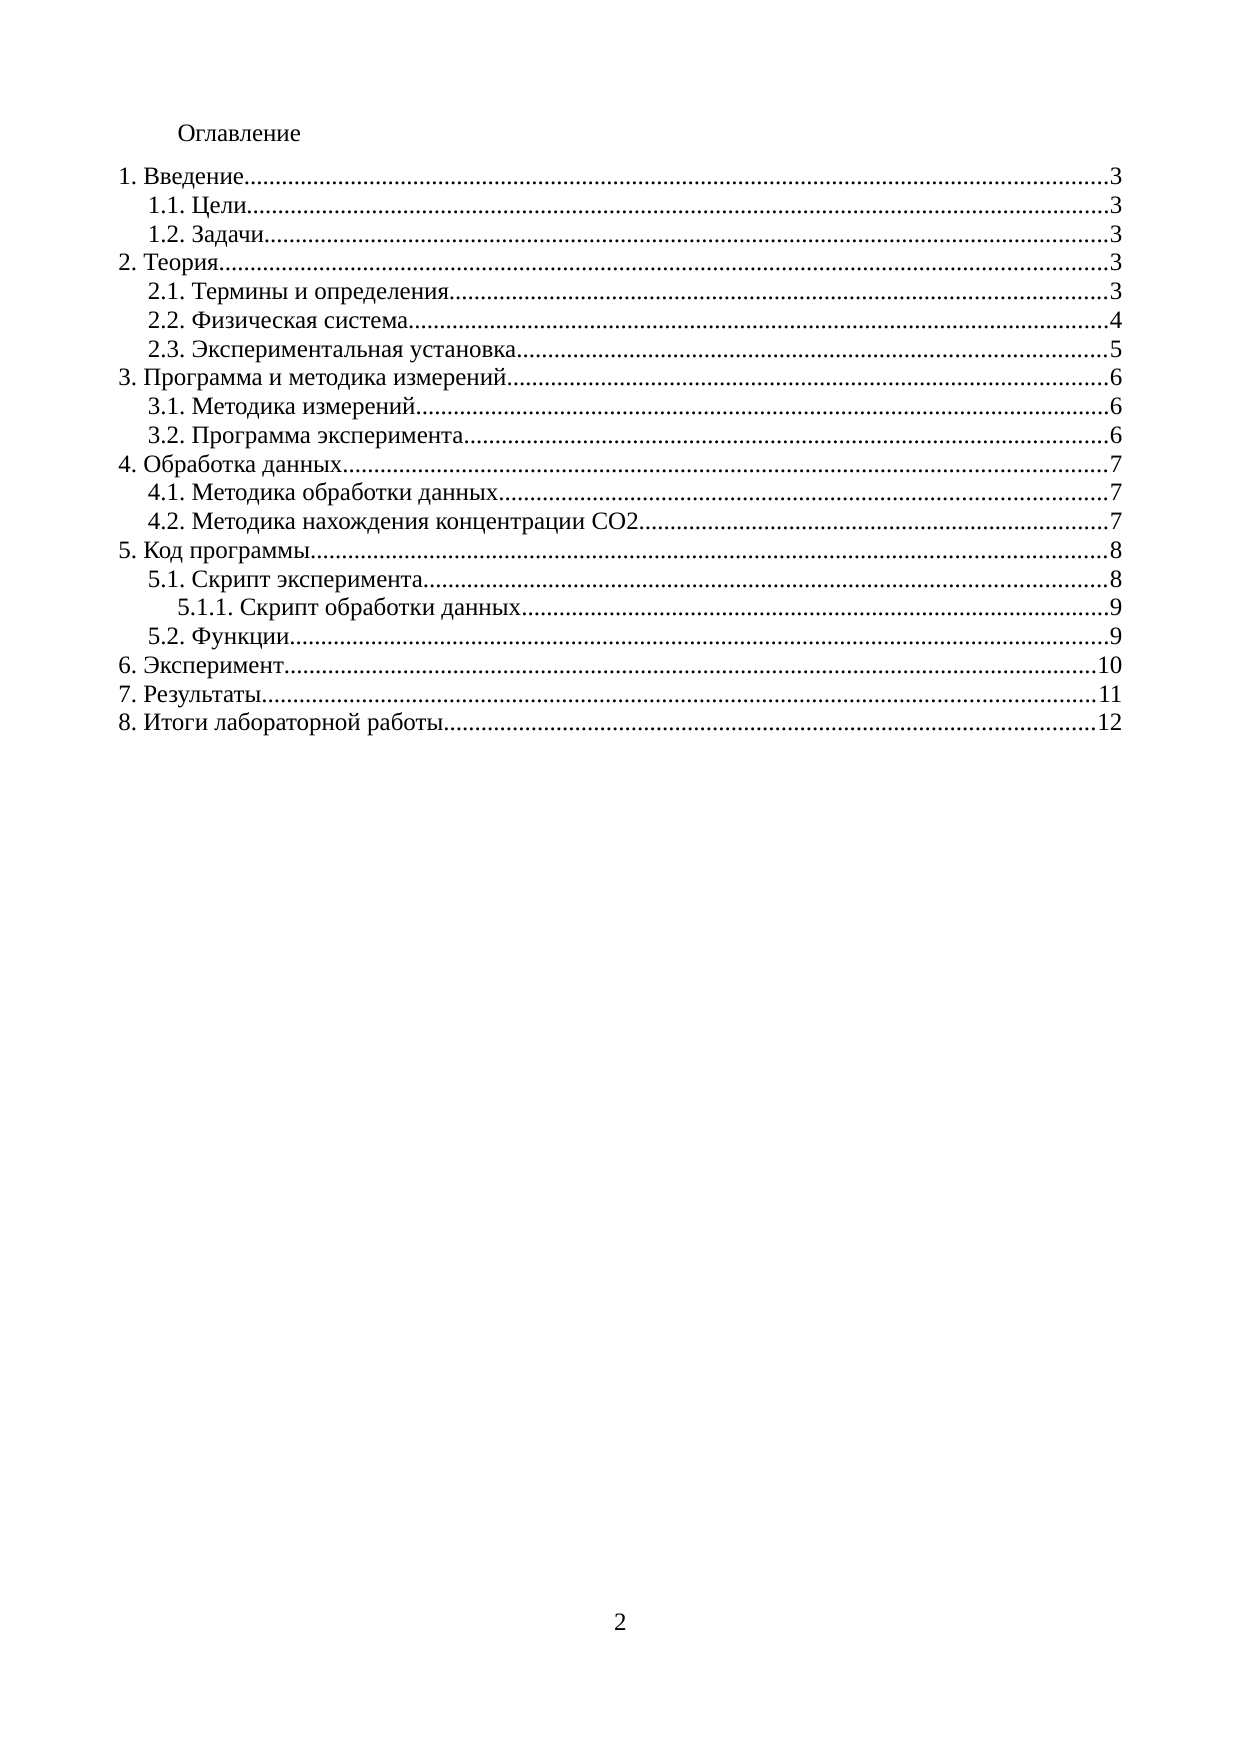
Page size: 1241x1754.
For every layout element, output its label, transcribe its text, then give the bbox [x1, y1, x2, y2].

text 3.1. Методика измерений 6 [148, 391, 1122, 420]
text 4. Обработка данных 7 [118, 449, 1122, 477]
text 5.1. Скрипт эксперимента 8 [148, 564, 1122, 592]
text 5. Код программы 8 [118, 535, 1122, 564]
text 4.2. Методика нахождения концентрации CO2 7 [148, 506, 1122, 535]
text Оглавление [118, 118, 1122, 147]
text 1.1. Цели 3 [148, 190, 1122, 219]
text 5.2. Функции 9 [148, 621, 1122, 650]
text 6. Эксперимент 10 [118, 650, 1122, 679]
text 2.3. Экспериментальная установка 5 [148, 334, 1122, 362]
text 7. Результаты 11 [118, 679, 1122, 707]
text 2. Теория 3 [118, 247, 1122, 276]
text 3.2. Программа эксперимента 6 [148, 420, 1122, 449]
text 5.1.1. Скрипт обработки данных 9 [177, 592, 1122, 621]
text 1. Введение 3 [118, 161, 1122, 190]
text 3. Программа и методика измерений 6 [118, 362, 1122, 391]
text 2.2. Физическая система 4 [148, 305, 1122, 334]
text 8. Итоги лабораторной работы 12 [118, 707, 1122, 736]
text 2.1. Термины и определения 3 [148, 276, 1122, 305]
text 1.2. Задачи 3 [148, 219, 1122, 247]
text 4.1. Методика обработки данных 7 [148, 477, 1122, 506]
